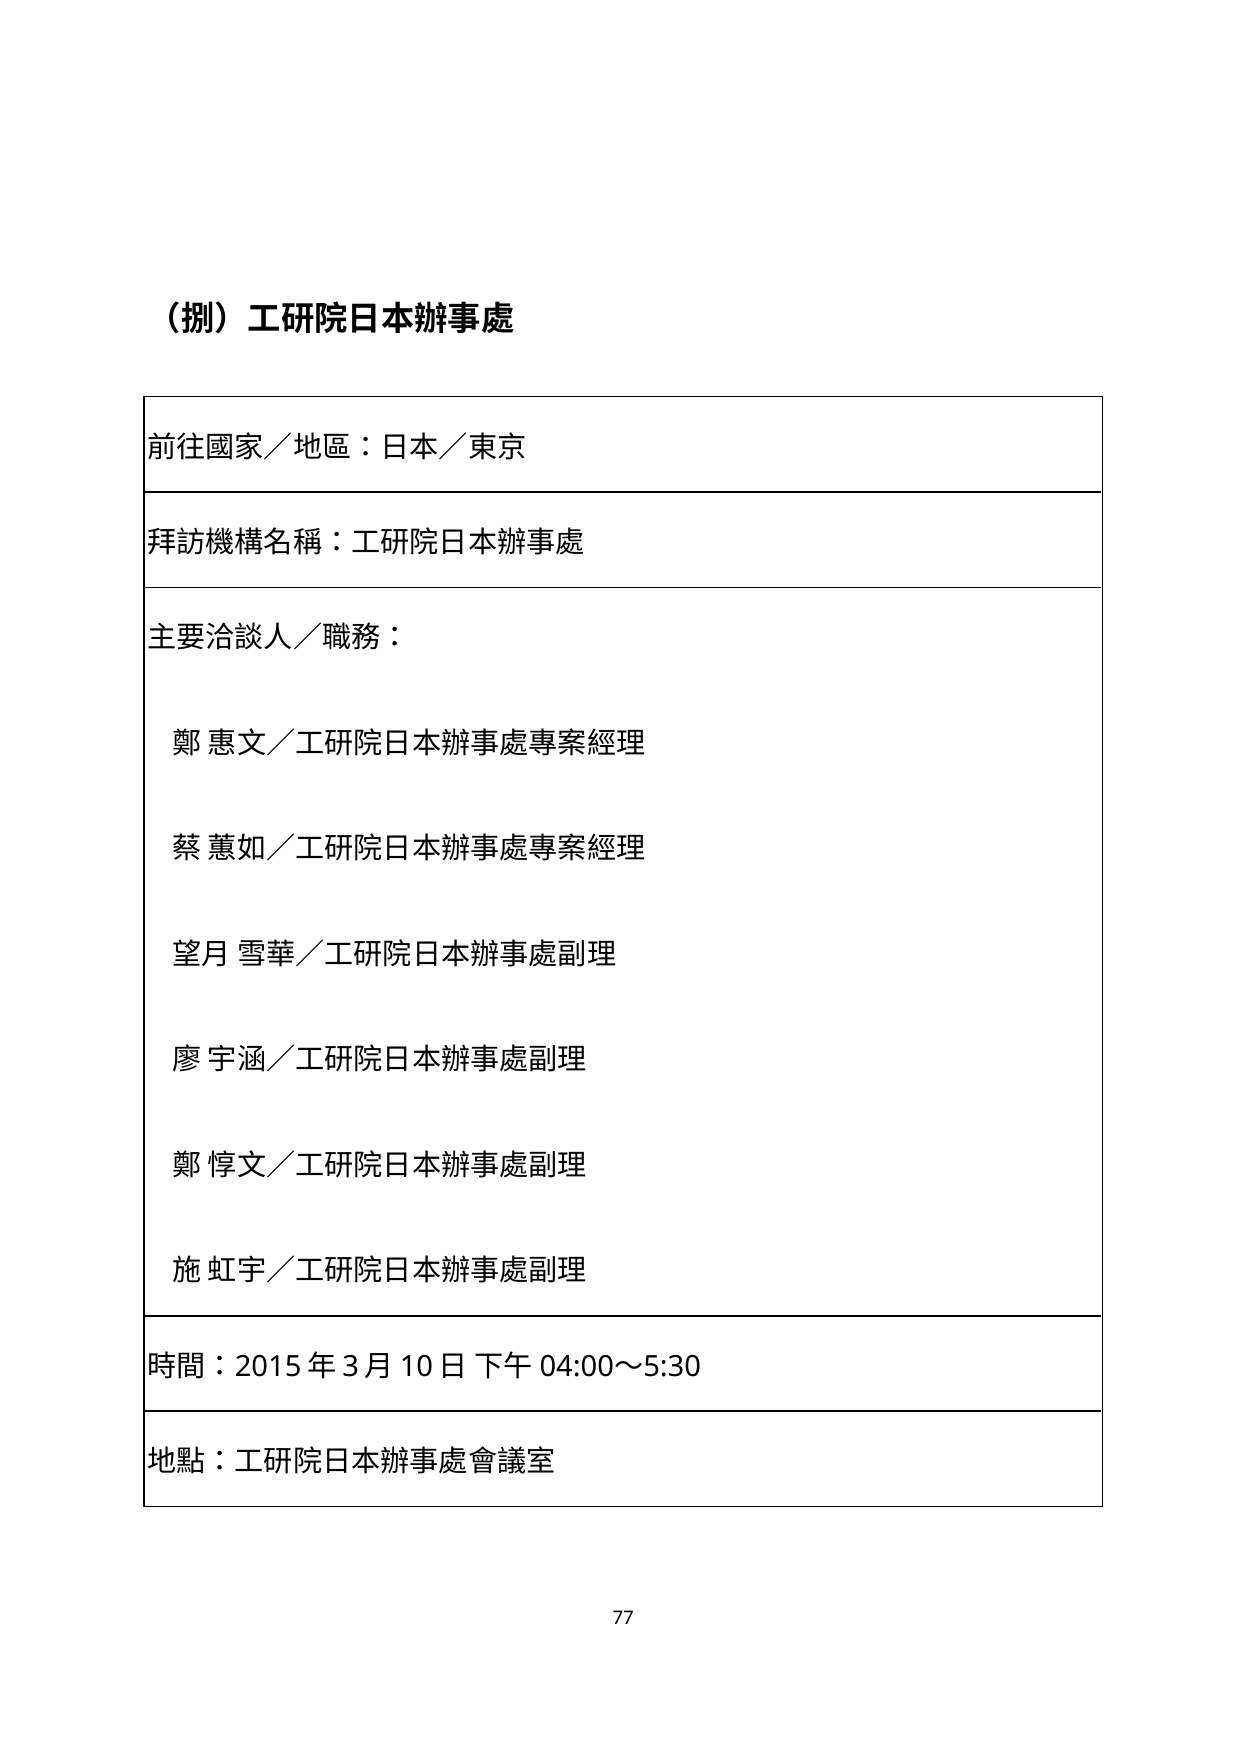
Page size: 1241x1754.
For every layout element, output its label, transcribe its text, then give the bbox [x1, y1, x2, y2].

table_cell 拜訪機構名稱：工研院日本辦事處 [145, 491, 1102, 586]
table_cell 主要洽談人／職務： 鄭 惠文／工研院日本辦事處專案經理 蔡 蕙如／工研院日本辦事處專案經理 望月 雪華／工研院日本辦事處副理 廖 宇涵／工研院日本辦事處副理 鄭 惇文／工研院日本辦事處副理 施 虹宇／工研院日本辦事處副理 [145, 586, 1102, 1315]
table_cell 地點：工研院日本辦事處會議室 [145, 1410, 1102, 1506]
table_cell 時間：2015年3月10日 下午 04:00～5:30 [145, 1315, 1102, 1410]
table_header 前往國家／地區：日本／東京 [145, 397, 1102, 491]
subtitle （捌）工研院日本辦事處 [148, 278, 1098, 353]
